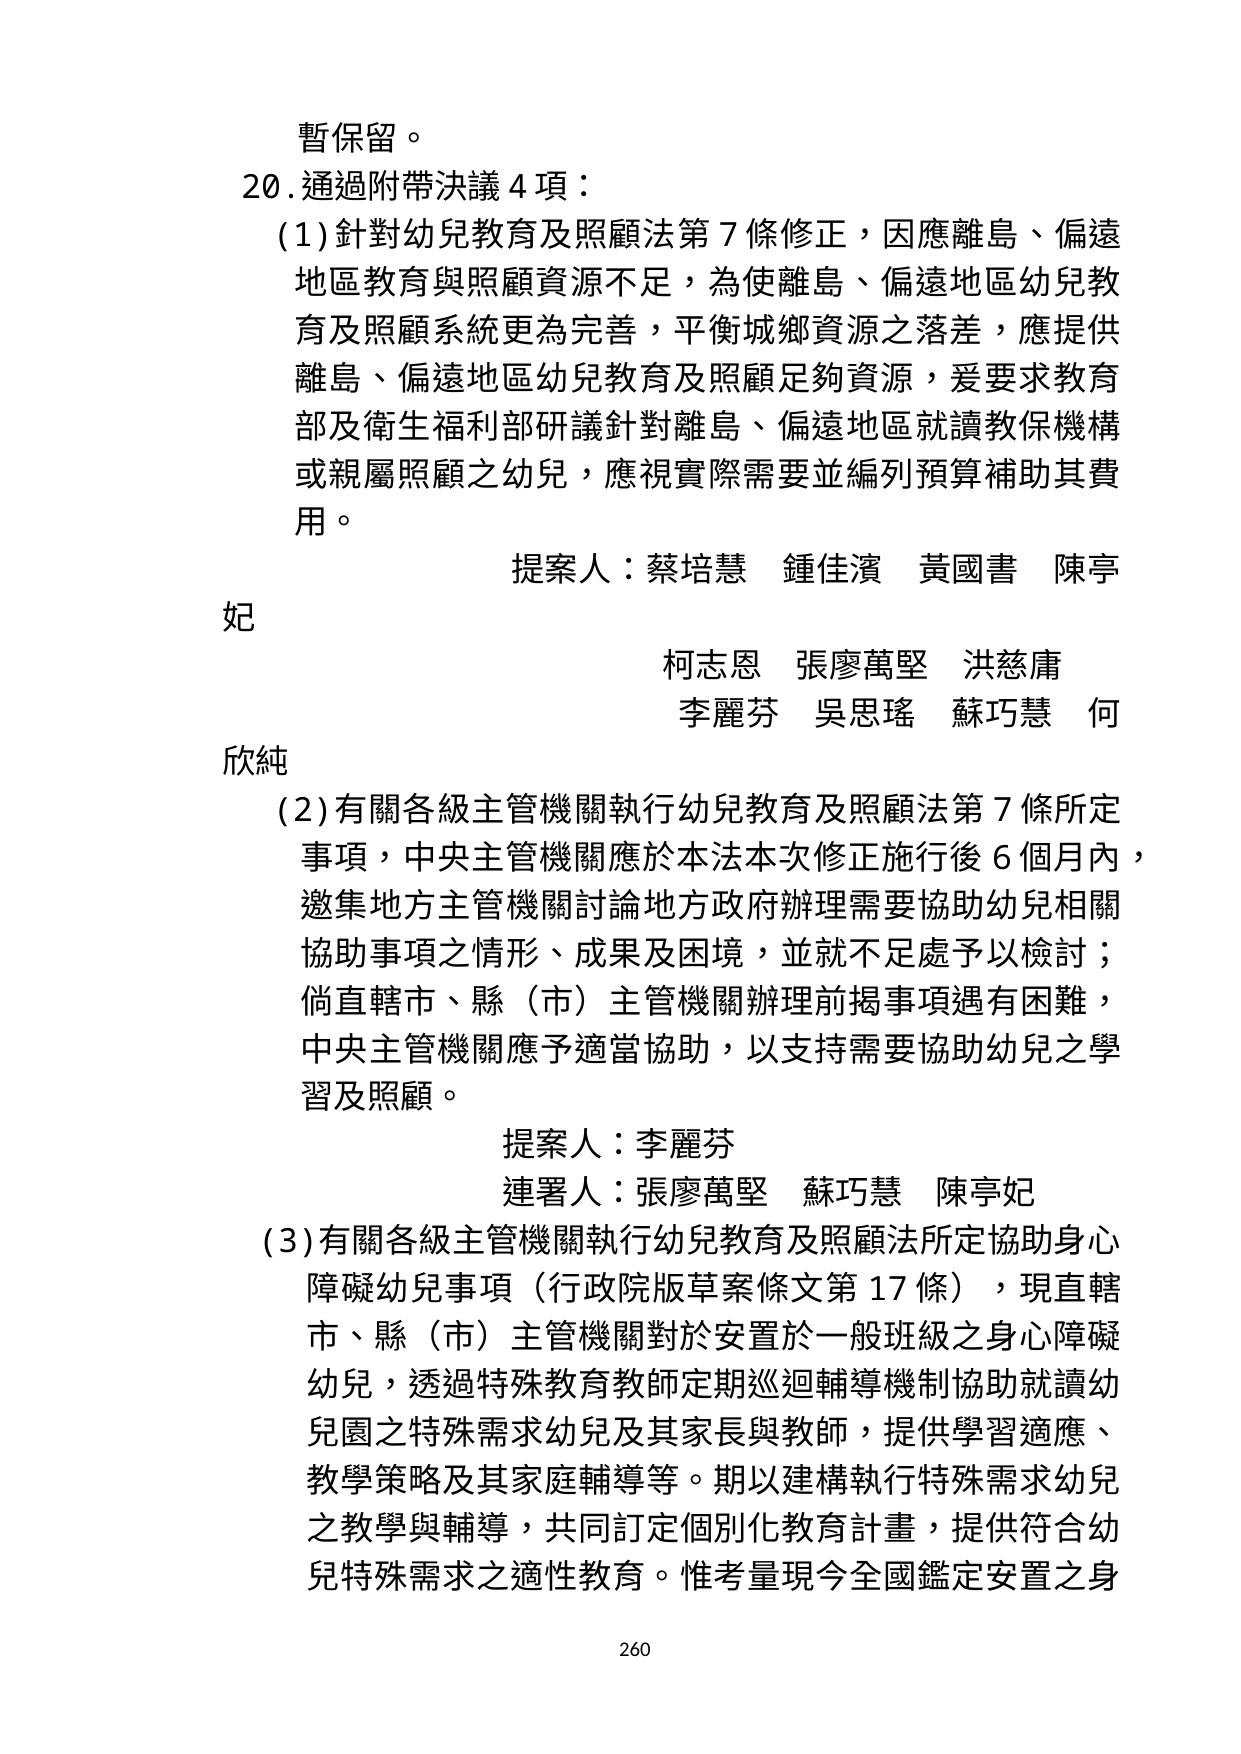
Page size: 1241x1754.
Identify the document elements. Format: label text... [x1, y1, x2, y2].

text (1)針對幼兒教育及照顧法第7條修正，因應離島、偏遠地區教育與照顧資源不足，為使離島、偏遠地區幼兒教育及照顧系統更為完善，平衡城鄉資源之落差，應提供離島、偏遠地區幼兒教育及照顧足夠資源，爰要求教育部及衛生福利部研議針對離島、偏遠地區就讀教保機構或親屬照顧之幼兒，應視實際需要並編列預算補助其費用。 [147, 208, 1122, 543]
text 20.通過附帶決議4項： [173, 160, 1122, 208]
text 提案人：蔡培慧 鍾佳濱 黃國書 陳亭妃 [222, 543, 1122, 639]
text (2)有關各級主管機關執行幼兒教育及照顧法第7條所定事項，中央主管機關應於本法本次修正施行後6個月內，邀集地方主管機關討論地方政府辦理需要協助幼兒相關協助事項之情形、成果及困境，並就不足處予以檢討；倘直轄市、縣（市）主管機關辦理前揭事項遇有困難，中央主管機關應予適當協助，以支持需要協助幼兒之學習及照顧。 [147, 783, 1122, 1118]
text 提案人：李麗芬 [222, 1118, 1122, 1166]
text 連署人：張廖萬堅 蘇巧慧 陳亭妃 [222, 1166, 1122, 1214]
text 暫保留。 [169, 112, 1122, 160]
text (3)有關各級主管機關執行幼兒教育及照顧法所定協助身心障礙幼兒事項（行政院版草案條文第17條），現直轄市、縣（市）主管機關對於安置於一般班級之身心障礙幼兒，透過特殊教育教師定期巡迴輔導機制協助就讀幼兒園之特殊需求幼兒及其家長與教師，提供學習適應、教學策略及其家庭輔導等。期以建構執行特殊需求幼兒之教學與輔導，共同訂定個別化教育計畫，提供符合幼兒特殊需求之適性教育。惟考量現今全國鑑定安置之身 [238, 1214, 1122, 1598]
text 李麗芬 吳思瑤 蘇巧慧 何欣純 [222, 687, 1122, 783]
text 柯志恩 張廖萬堅 洪慈庸 [222, 639, 1122, 687]
